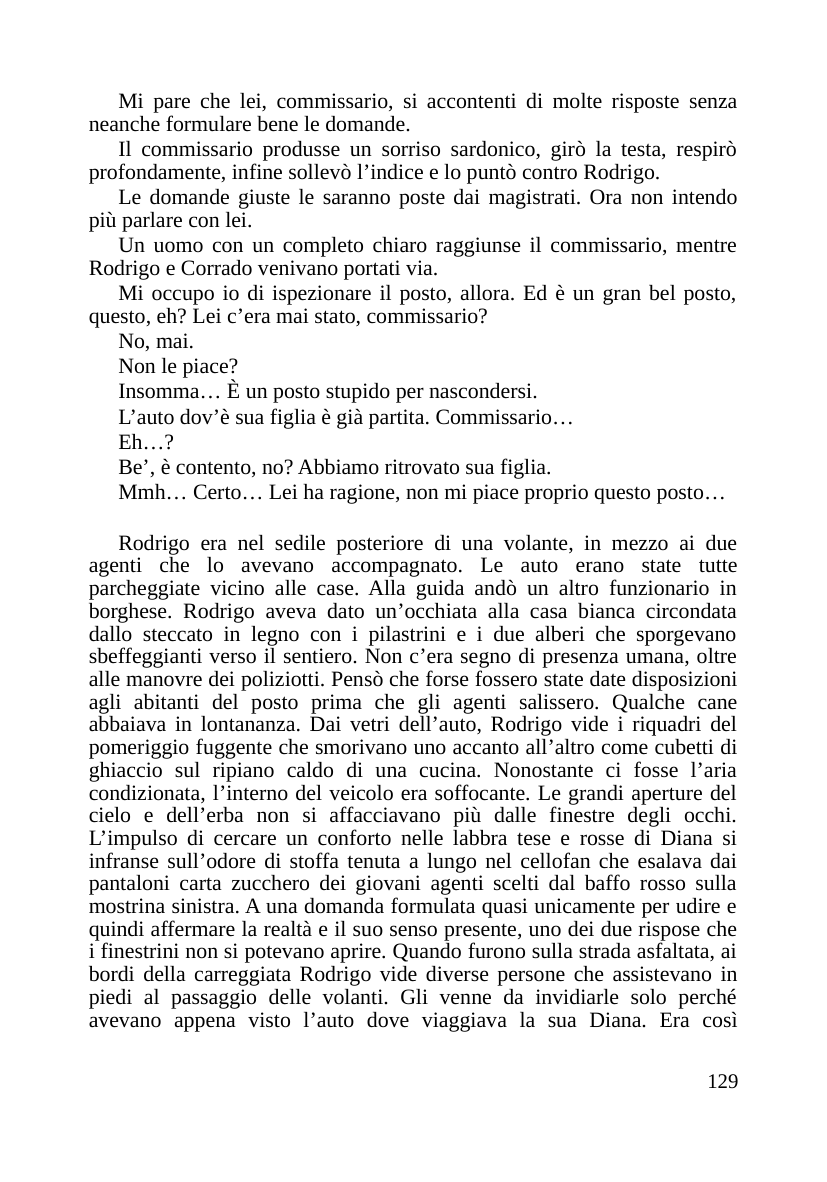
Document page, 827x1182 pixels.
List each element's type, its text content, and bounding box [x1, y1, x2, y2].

text Il commissario produsse un sorriso sardonico, girò la testa, respirò profondamente, infine sollevò l’indice e lo puntò contro Rodrigo. [88, 136, 738, 184]
text L’auto dov’è sua figlia è già partita. Commissario… [88, 404, 738, 429]
text Le domande giuste le saranno poste dai magistrati. Ora non intendo più parlare con lei. [88, 184, 738, 232]
text Eh…? [88, 429, 738, 454]
text Un uomo con un completo chiaro raggiunse il commissario, mentre Rodrigo e Corrado venivano portati via. [88, 232, 738, 280]
text Be’, è contento, no? Abbiamo ritrovato sua figlia. [88, 454, 738, 479]
text Mi occupo io di ispezionare il posto, allora. Ed è un gran bel posto, questo, eh? Lei c’era mai stato, commissario? [88, 280, 738, 328]
text Rodrigo era nel sedile posteriore di una volante, in mezzo ai due agenti che lo avevano accompagnato. Le auto erano state tutte parcheggiate vicino alle case. Alla guida andò un altro funzionario in borghese. Rodrigo aveva dato un’occhiata alla casa bianca circondata dallo steccato in legno con i pilastrini e i due alberi che sporgevano sbeffeggianti verso il sentiero. Non c’era segno di presenza umana, oltre alle manovre dei poliziotti. Pensò che forse fossero state date disposizioni agli abitanti del posto prima che gli agenti salissero. Qualche cane abbaiava in lontananza. Dai vetri dell’auto, Rodrigo vide i riquadri del pomeriggio fuggente che smorivano uno accanto all’altro come cubetti di ghiaccio sul ripiano caldo di una cucina. Nonostante ci fosse l’aria condizionata, l’interno del veicolo era soffocante. Le grandi aperture del cielo e dell’erba non si affacciavano più dalle finestre degli occhi. L’impulso di cercare un conforto nelle labbra tese e rosse di Diana si infranse sull’odore di stoffa tenuta a lungo nel cellofan che esalava dai pantaloni carta zucchero dei giovani agenti scelti dal baffo rosso sulla mostrina sinistra. A una domanda formulata quasi unicamente per udire e quindi affermare la realtà e il suo senso presente, uno dei due rispose che i finestrini non si potevano aprire. Quando furono sulla strada asfaltata, ai bordi della carreggiata Rodrigo vide diverse persone che assistevano in piedi al passaggio delle volanti. Gli venne da invidiarle solo perché avevano appena visto l’auto dove viaggiava la sua Diana. Era così [88, 530, 738, 1032]
text Insomma… È un posto stupido per nascondersi. [88, 378, 738, 404]
text Mi pare che lei, commissario, si accontenti di molte risposte senza neanche formulare bene le domande. [88, 88, 738, 136]
text Mmh… Certo… Lei ha ragione, non mi piace proprio questo posto… [88, 479, 738, 504]
text No, mai. [88, 328, 738, 353]
text Non le piace? [88, 353, 738, 378]
